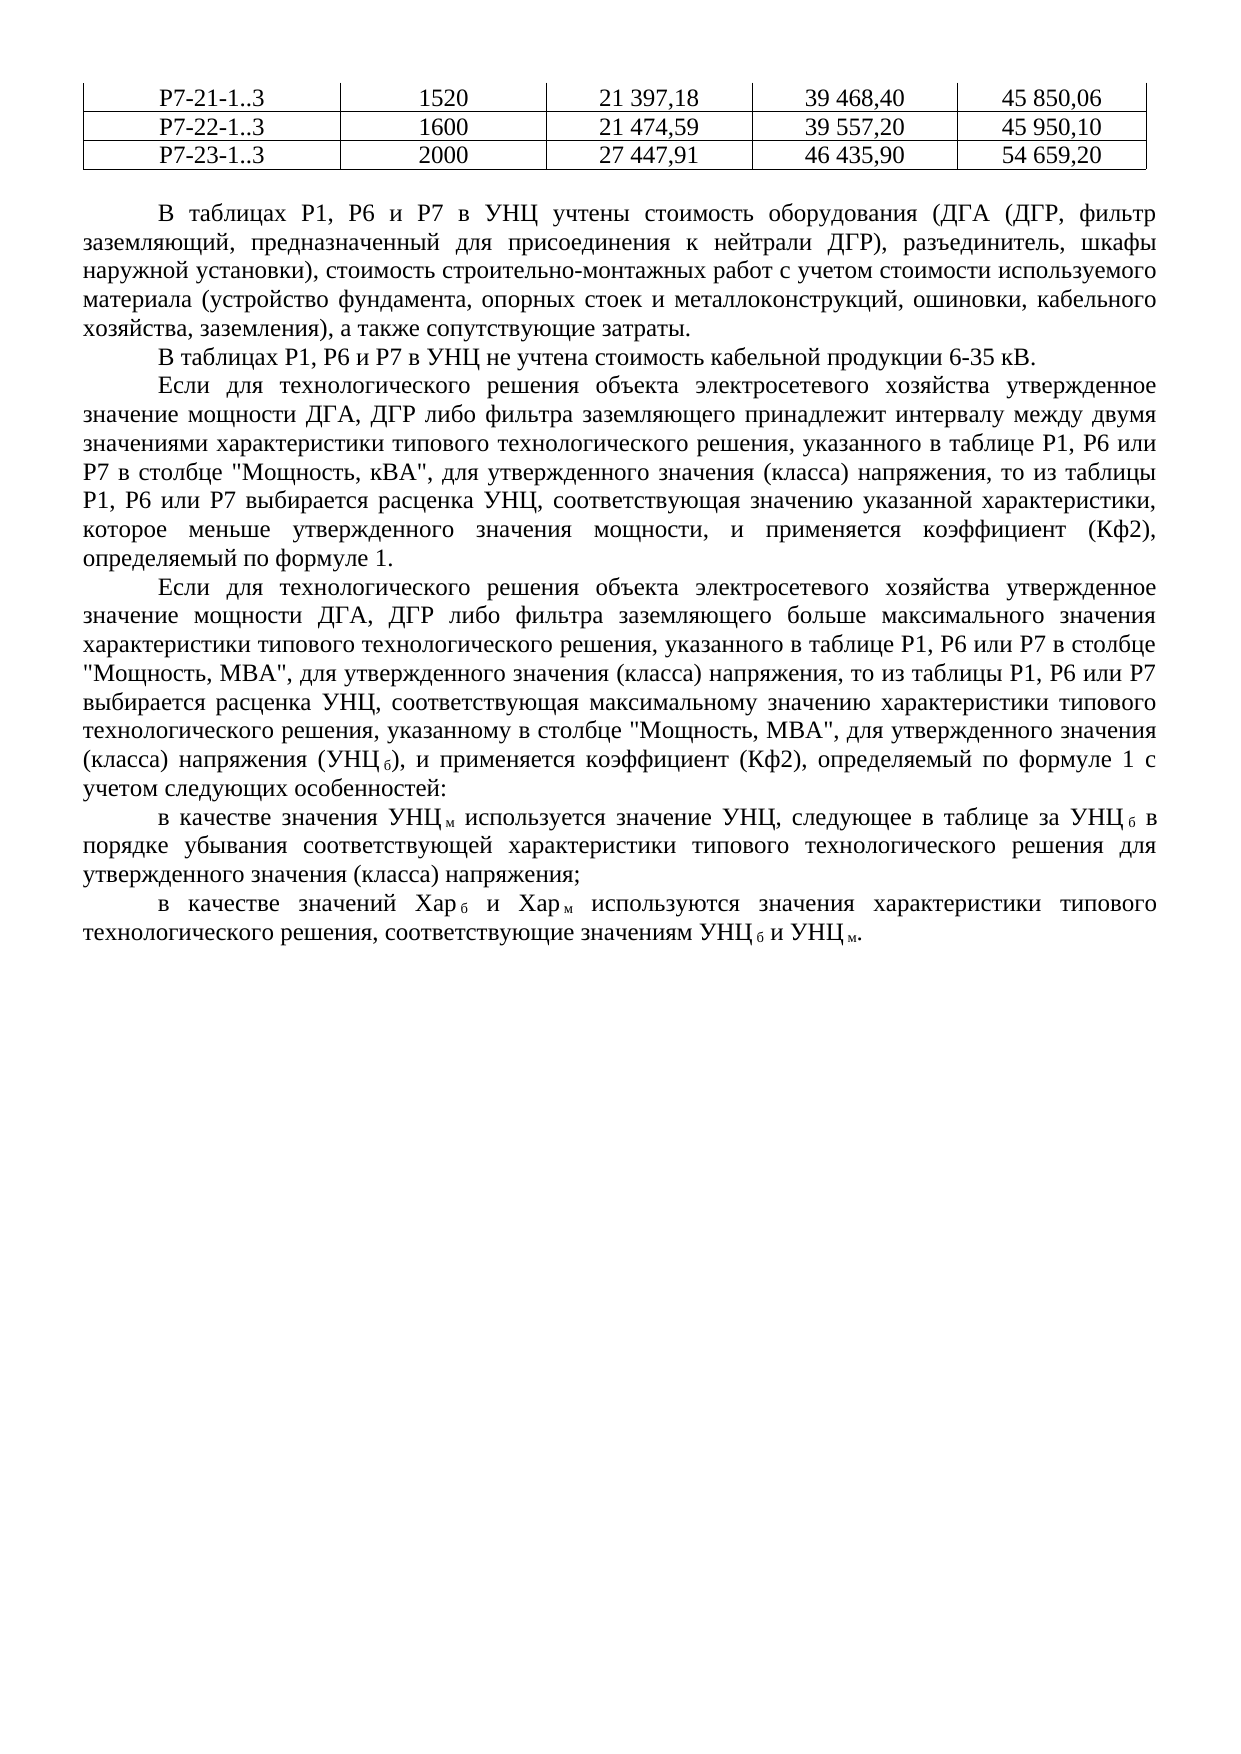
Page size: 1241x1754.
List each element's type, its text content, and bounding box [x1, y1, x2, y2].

text Если для технологического решения объекта электросетевого хозяйства утвержденное значение мощности ДГА, ДГР либо фильтра заземляющего принадлежит интервалу между двумя значениями характеристики типового технологического решения, указанного в таблице P1, Р6 или Р7 в столбце "Мощность, кВА", для утвержденного значения (класса) напряжения, то из таблицы P1, Р6 или Р7 выбирается расценка УНЦ, соответствующая значению указанной характеристики, которое меньше утвержденного значения мощности, и применяется коэффициент (Кф2), определяемый по формуле 1. [83, 371, 1157, 572]
table_cell 46 435,90 [753, 141, 957, 169]
table_cell Р7-23-1..3 [84, 141, 340, 169]
table_cell 21 397,18 [547, 83, 752, 111]
text В таблицах P1, Р6 и Р7 в УНЦ учтены стоимость оборудования (ДГА (ДГР, фильтр заземляющий, предназначенный для присоединения к нейтрали ДГР), разъединитель, шкафы наружной установки), стоимость строительно-монтажных работ с учетом стоимости используемого материала (устройство фундамента, опорных стоек и металлоконструкций, ошиновки, кабельного хозяйства, заземления), а также сопутствующие затраты. [83, 198, 1157, 342]
text в качестве значения УНЦ м используется значение УНЦ, следующее в таблице за УНЦ б в порядке убывания соответствующей характеристики типового технологического решения для утвержденного значения (класса) напряжения; [83, 802, 1157, 888]
table_cell 39 468,40 [753, 83, 957, 111]
table_cell 27 447,91 [547, 141, 752, 169]
table_cell 45 950,10 [958, 112, 1146, 140]
table_cell 1520 [341, 83, 546, 111]
table_cell 21 474,59 [547, 112, 752, 140]
table_cell 54 659,20 [958, 141, 1146, 169]
table_cell 45 850,06 [958, 83, 1146, 111]
table_cell 1600 [341, 112, 546, 140]
table_cell 39 557,20 [753, 112, 957, 140]
table_cell Р7-21-1..3 [84, 83, 340, 111]
text Если для технологического решения объекта электросетевого хозяйства утвержденное значение мощности ДГА, ДГР либо фильтра заземляющего больше максимального значения характеристики типового технологического решения, указанного в таблице P1, Р6 или Р7 в столбце "Мощность, MBА", для утвержденного значения (класса) напряжения, то из таблицы P1, Р6 или Р7 выбирается расценка УНЦ, соответствующая максимальному значению характеристики типового технологического решения, указанному в столбце "Мощность, МВА", для утвержденного значения (класса) напряжения (УНЦ б), и применяется коэффициент (Кф2), определяемый по формуле 1 с учетом следующих особенностей: [83, 572, 1157, 802]
text В таблицах P1, Р6 и Р7 в УНЦ не учтена стоимость кабельной продукции 6-35 кВ. [83, 342, 1157, 371]
table_cell 2000 [341, 141, 546, 169]
text в качестве значений Хар б и Хар м используются значения характеристики типового технологического решения, соответствующие значениям УНЦ б и УНЦ м. [83, 888, 1157, 946]
table_cell Р7-22-1..3 [84, 112, 340, 140]
